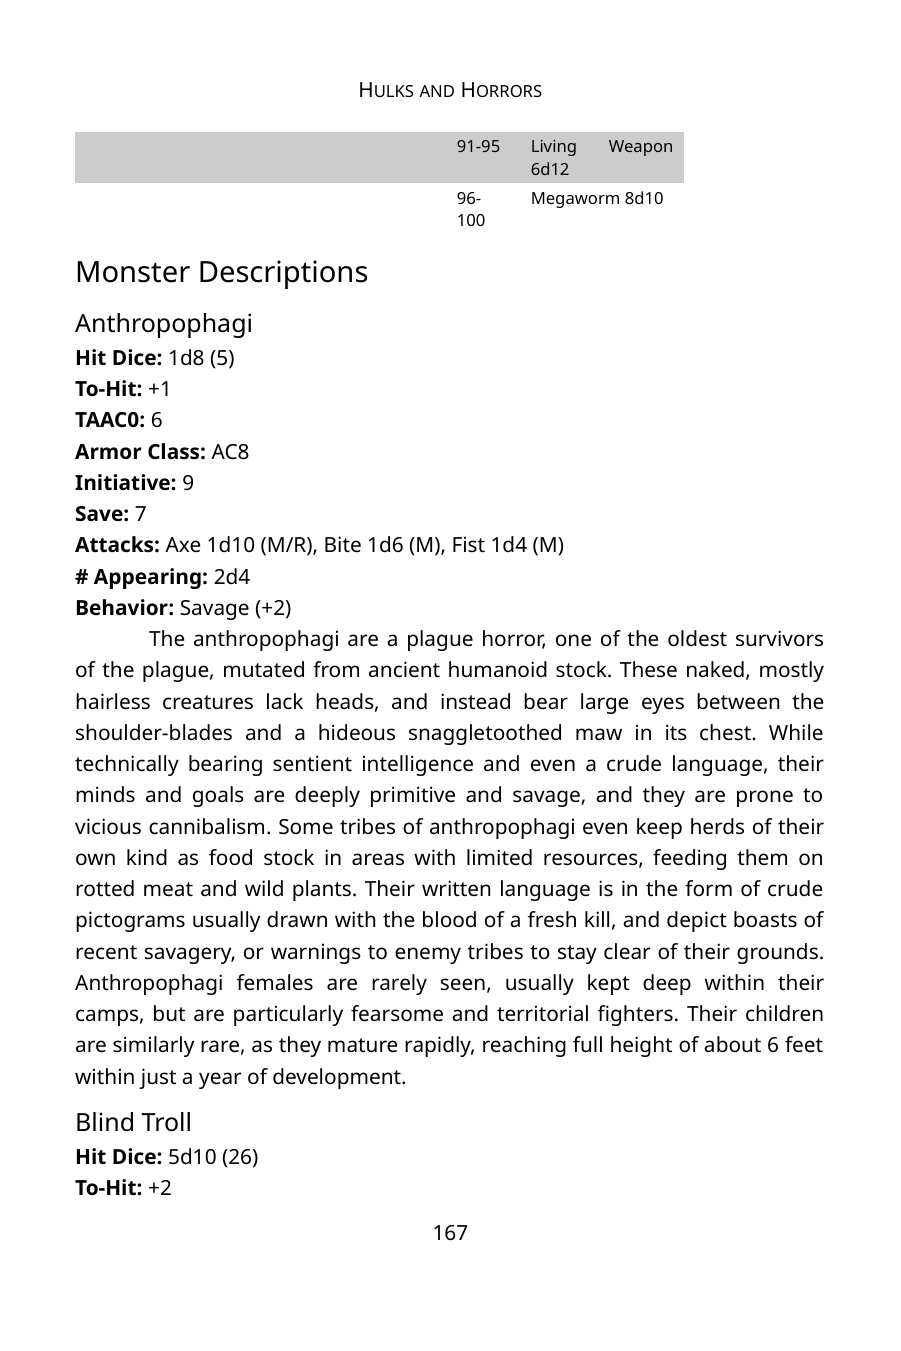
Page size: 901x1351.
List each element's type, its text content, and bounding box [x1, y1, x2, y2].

table_cell [297, 183, 371, 235]
text To-Hit: +2 [75, 1173, 825, 1202]
table_cell Megaworm 8d10 [519, 183, 684, 235]
text Armor Class: AC8 [75, 437, 825, 465]
table_cell [223, 132, 297, 183]
subtitle Blind Troll [75, 1105, 825, 1139]
table_cell 96-100 [445, 183, 519, 235]
table_cell [297, 132, 371, 183]
text Hit Dice: 5d10 (26) [75, 1142, 825, 1171]
subtitle Anthropophagi [75, 306, 825, 340]
text Attacks: Axe 1d10 (M/R), Bite 1d6 (M), Fist 1d4 (M) [75, 531, 825, 559]
table_cell [371, 183, 445, 235]
table_cell [371, 132, 445, 183]
text TAAC0: 6 [75, 406, 825, 434]
subtitle Monster Descriptions [75, 251, 825, 291]
text To-Hit: +1 [75, 374, 825, 403]
table_cell 91-95 [445, 132, 519, 183]
text Hit Dice: 1d8 (5) [75, 343, 825, 371]
text The anthropophagi are a plague horror, one of the oldest survivors of the plague, mutated from ancient humanoid stock. These naked, mostly hairless creatures lack heads, and instead bear large eyes between the shoulder-blades and a hideous snaggletoothed maw in its chest. While technically bearing sentient intelligence and even a crude language, their minds and goals are deeply primitive and savage, and they are prone to vicious cannibalism. Some tribes of anthropophagi even keep herds of their own kind as food stock in areas with limited resources, feeding them on rotted meat and wild plants. Their written language is in the form of crude pictograms usually drawn with the blood of a fresh kill, and depict boasts of recent savagery, or warnings to enemy tribes to stay clear of their grounds. Anthropophagi females are rarely seen, usually kept deep within their camps, but are particularly fearsome and territorial fighters. Their children are similarly rare, as they mature rapidly, reaching full height of about 6 feet within just a year of development. [75, 624, 825, 1090]
text Save: 7 [75, 499, 825, 528]
text Behavior: Savage (+2) [75, 593, 825, 621]
table_cell [149, 183, 223, 235]
table_cell [75, 132, 149, 183]
text Initiative: 9 [75, 468, 825, 496]
table_cell [75, 183, 149, 235]
table_cell [223, 183, 297, 235]
table_cell Living Weapon 6d12 [519, 132, 684, 183]
table_cell [149, 132, 223, 183]
text # Appearing: 2d4 [75, 562, 825, 590]
